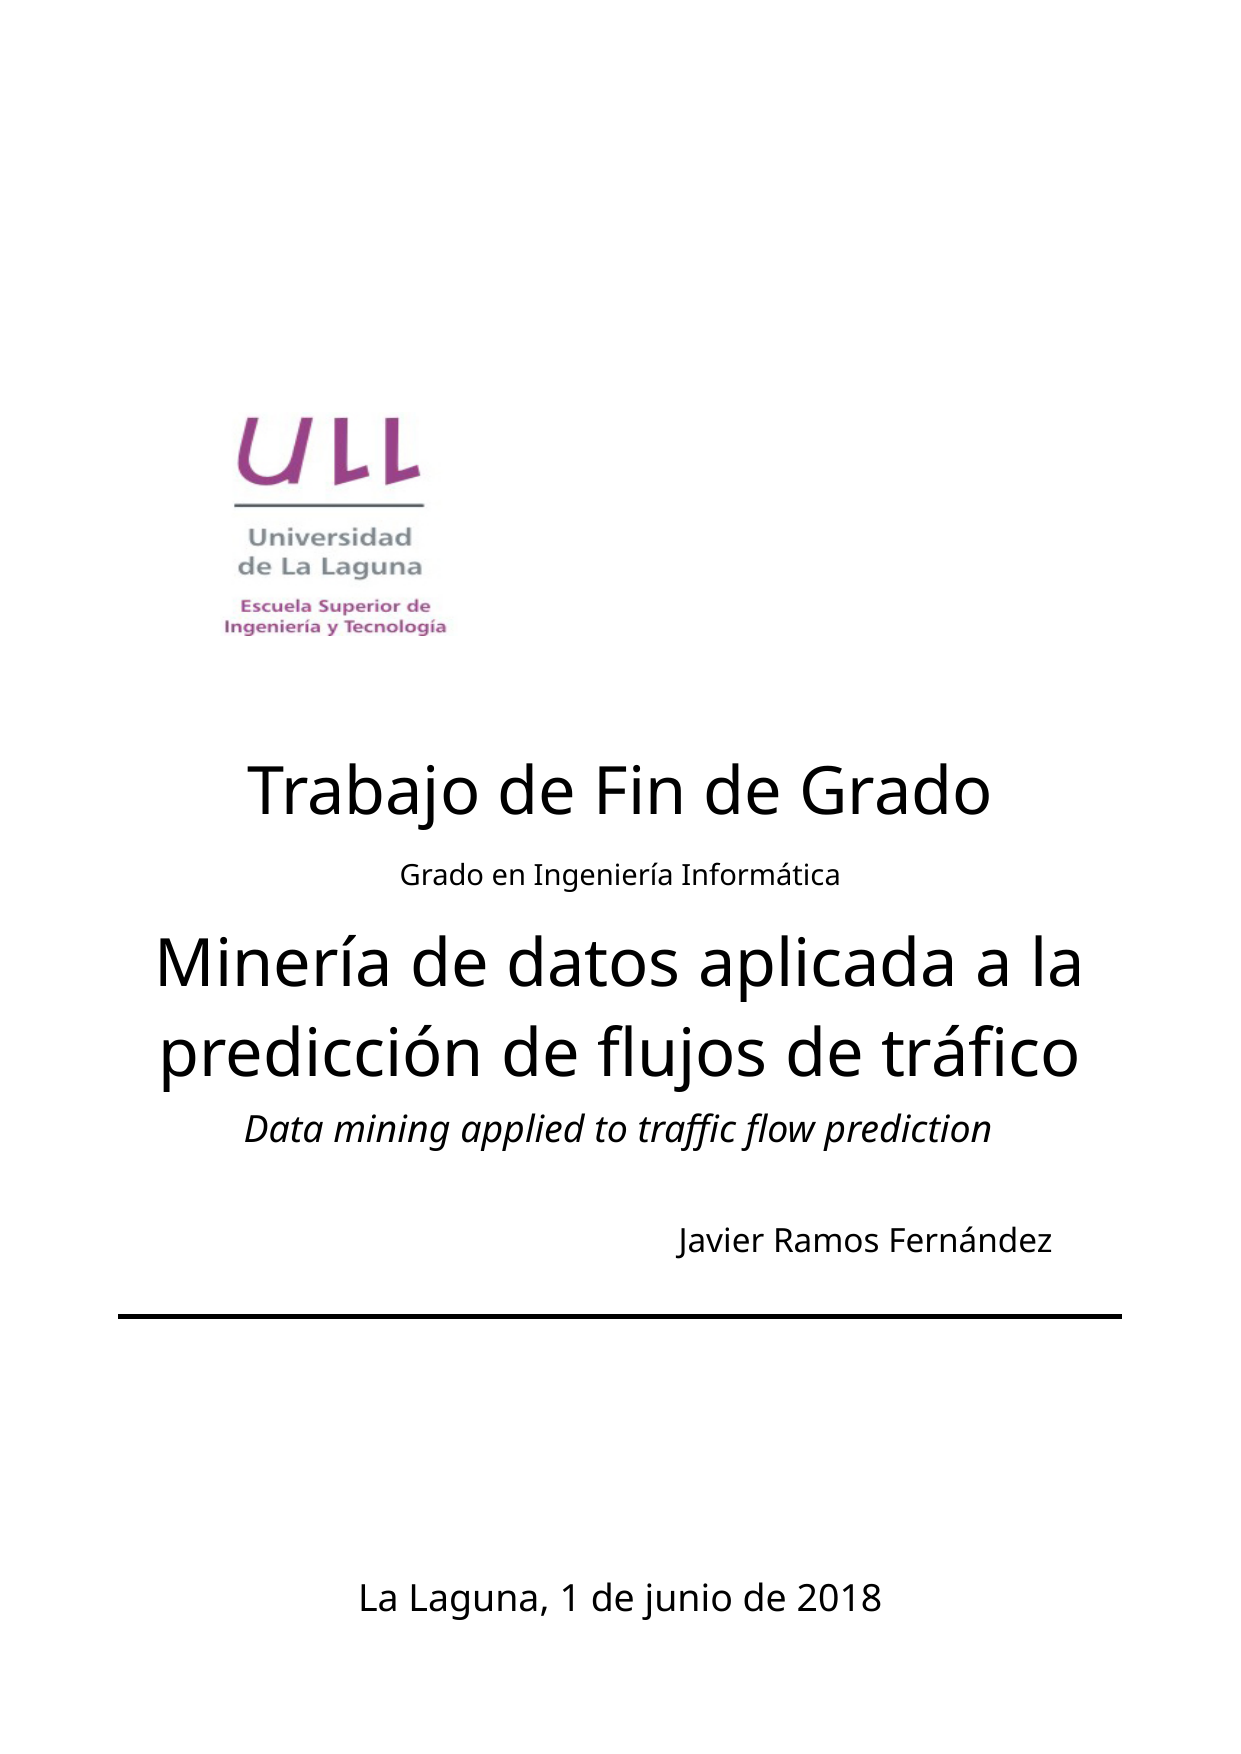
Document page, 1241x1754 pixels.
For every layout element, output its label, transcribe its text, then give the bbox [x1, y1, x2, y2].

text Data mining applied to traffic flow prediction [127, 1094, 1113, 1145]
text Trabajo de Fin de Grado [127, 743, 1113, 834]
text Minería de datos aplicada a la predicción de flujos de tráfico [127, 906, 1113, 1088]
text Grado en Ingeniería Informática [127, 842, 1113, 894]
picture [220, 412, 458, 636]
text La Laguna, 1 de junio de 2018 [118, 1571, 1122, 1622]
text Javier Ramos Fernández [127, 1208, 1113, 1253]
